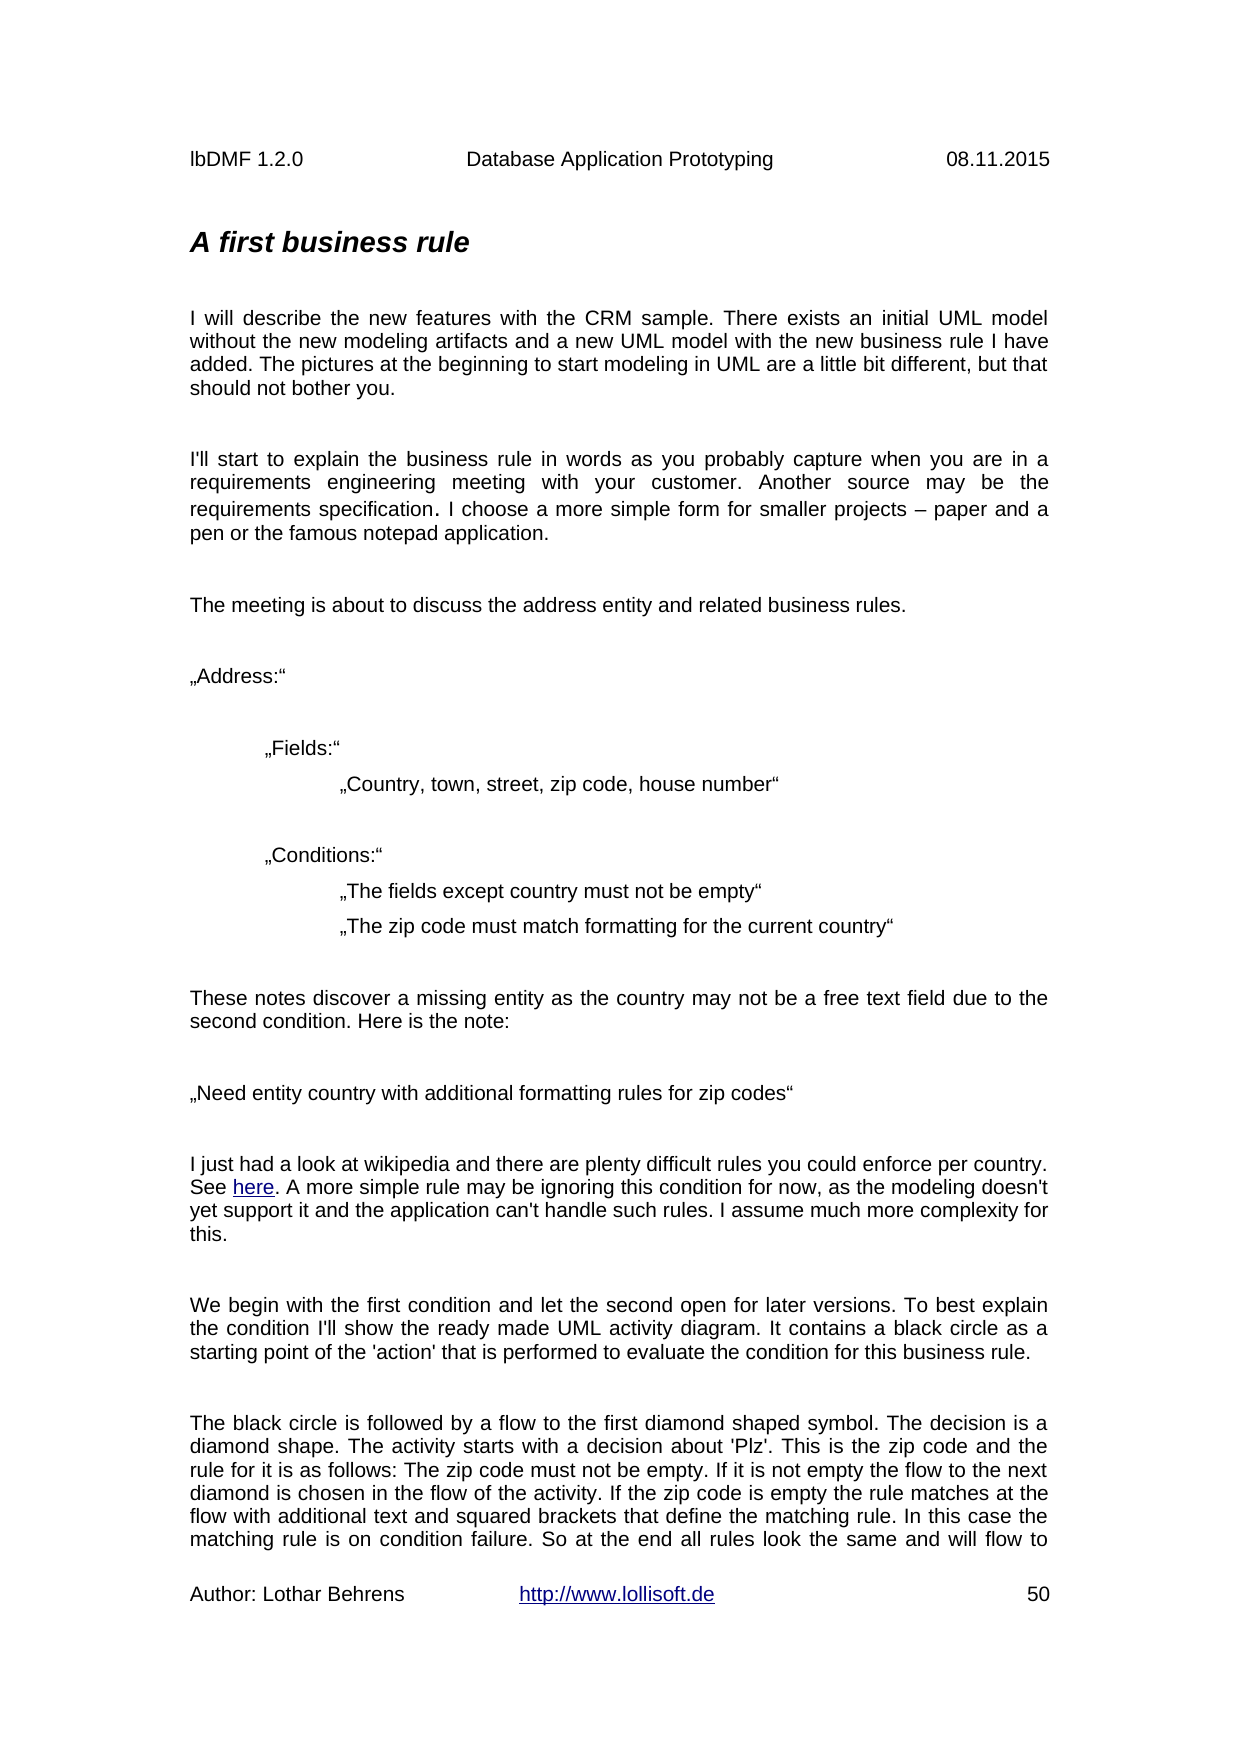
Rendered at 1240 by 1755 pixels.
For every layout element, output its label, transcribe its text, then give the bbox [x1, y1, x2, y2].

text I'll start to explain the business rule in words as you probably capture when you are in a requirements engineering meeting with your customer. Another source may be the requirements specification. I choose a more simple form for smaller projects – paper and a pen or the famous notepad application. [189, 448, 1050, 545]
text „Address:“ [189, 665, 1050, 688]
text The meeting is about to discuss the address entity and related business rules. [189, 593, 1050, 617]
text These notes discover a missing entity as the country may not be a free text field due to the second condition. Here is the note: [189, 986, 1050, 1033]
text I will describe the new features with the CRM sample. There exists an initial UML model without the new modeling artifacts and a new UML model with the new business rule I have added. The pictures at the beginning to start modeling in UML are a little bit different, but that should not bother you. [189, 306, 1050, 399]
text „Country, town, street, zip code, house number“ [189, 772, 1050, 795]
text „The zip code must match formatting for the current country“ [189, 915, 1050, 938]
text „The fields except country must not be empty“ [189, 879, 1050, 902]
text „Fields:“ [189, 736, 1050, 759]
text I just had a look at wikipedia and there are plenty difficult rules you could enforce per country. See here. A more simple rule may be ignoring this condition for now, as the modeling doesn't yet support it and the application can't handle such rules. I assume much more complexity for this. [189, 1153, 1050, 1246]
subtitle A first business rule [189, 226, 1050, 258]
text We begin with the first condition and let the second open for later versions. To best explain the condition I'll show the ready made UML activity diagram. It contains a black circle as a starting point of the 'action' that is performed to evaluate the condition for this business rule. [189, 1294, 1050, 1363]
text „Conditions:“ [189, 843, 1050, 867]
text „Need entity country with additional formatting rules for zip codes“ [189, 1081, 1050, 1104]
text The black circle is followed by a flow to the first diamond shaped symbol. The decision is a diamond shape. The activity starts with a decision about 'Plz'. This is the zip code and the rule for it is as follows: The zip code must not be empty. If it is not empty the flow to the next diamond is chosen in the flow of the activity. If the zip code is empty the rule matches at the flow with additional text and squared brackets that define the matching rule. In this case the matching rule is on condition failure. So at the end all rules look the same and will flow to [189, 1412, 1050, 1551]
